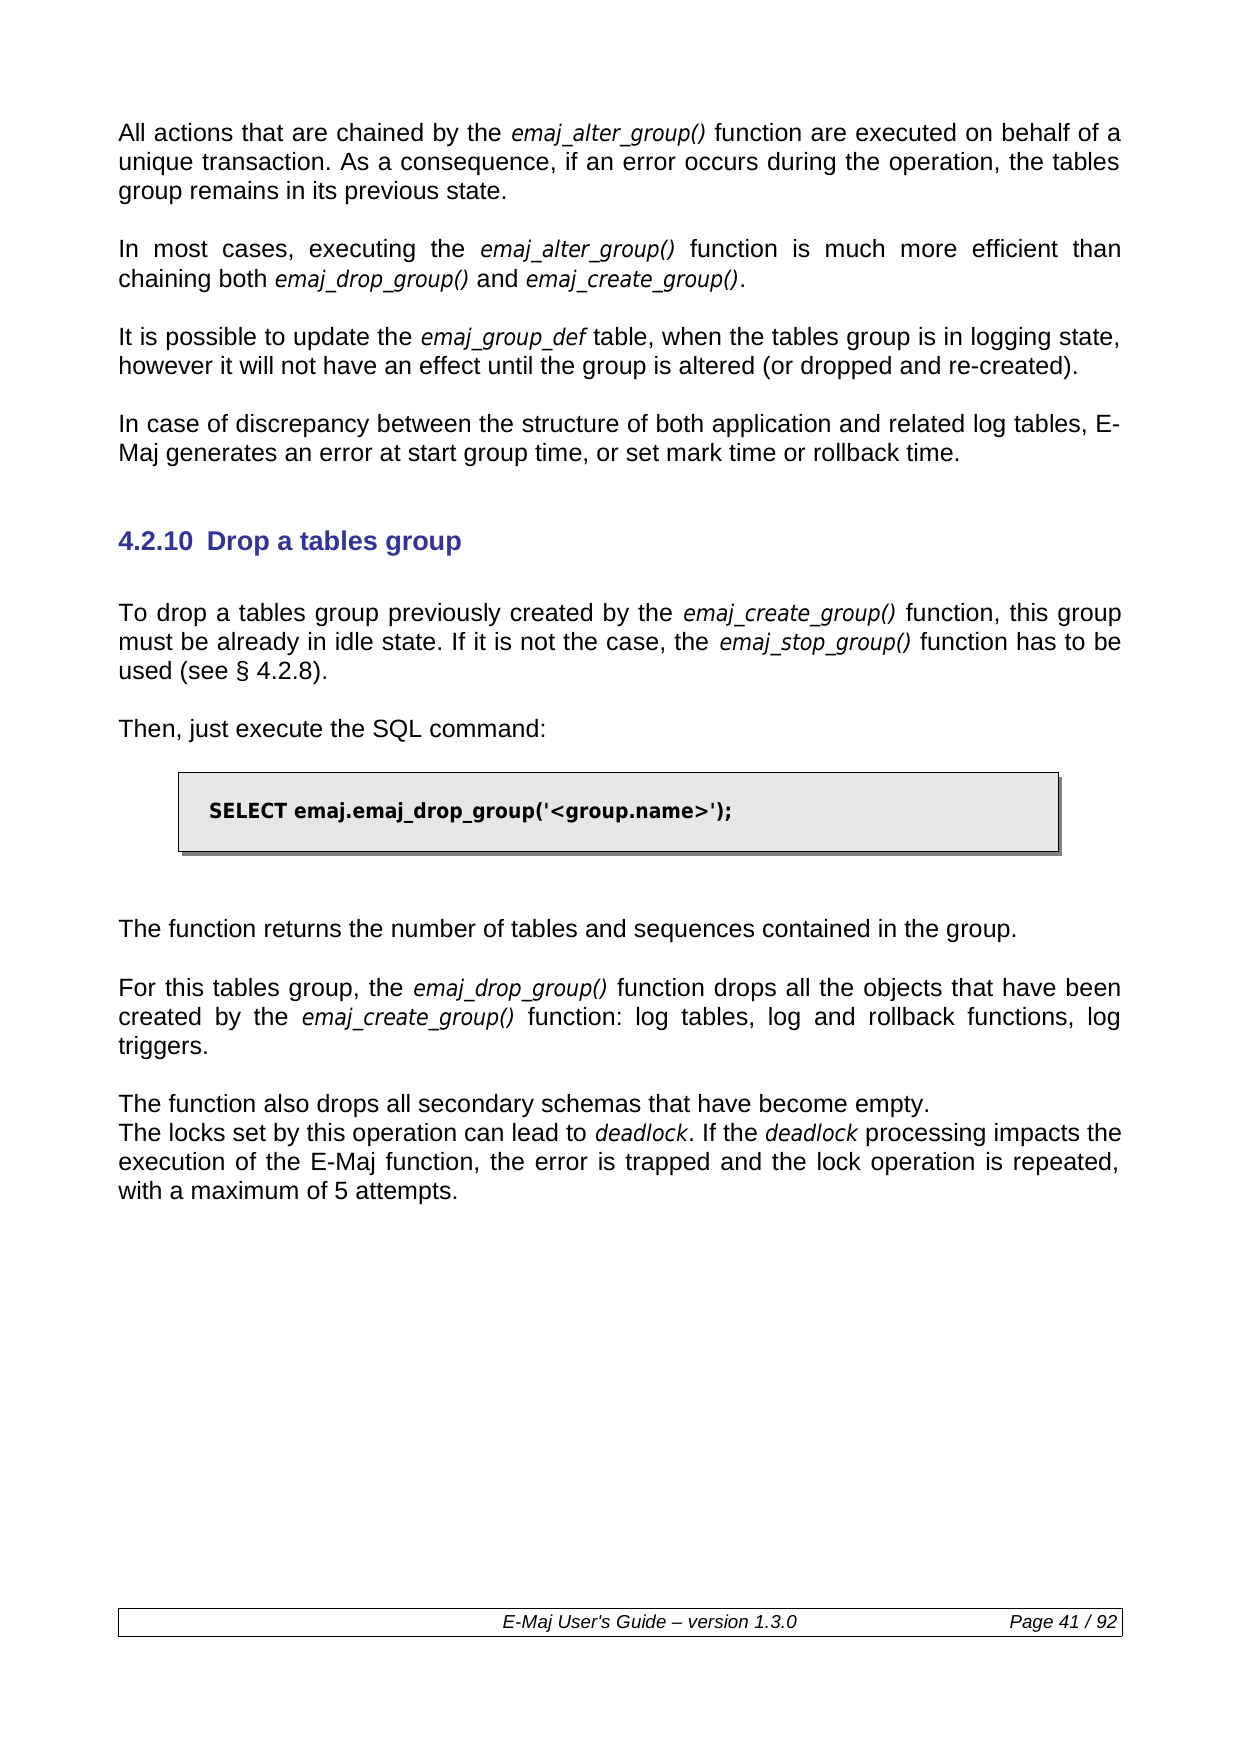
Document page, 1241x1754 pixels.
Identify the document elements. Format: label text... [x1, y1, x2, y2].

text All actions that are chained by the emaj_alter_group() function are executed on behalf of a unique transaction. As a consequence, if an error occurs during the operation, the tables group remains in its previous state. [118, 118, 1122, 205]
text SELECT emaj.emaj_drop_group('<group.name>'); [179, 796, 1058, 821]
subtitle Drop a tables group [118, 525, 1122, 556]
text In most cases, executing the emaj_alter_group() function is much more efficient than chaining both emaj_drop_group() and emaj_create_group(). [118, 234, 1122, 292]
text The function also drops all secondary schemas that have become empty. [118, 1089, 1122, 1118]
text In case of discrepancy between the structure of both application and related log tables, E-Maj generates an error at start group time, or set mark time or rollback time. [118, 409, 1122, 467]
text Then, just execute the SQL command: [118, 714, 1122, 743]
text For this tables group, the emaj_drop_group() function drops all the objects that have been created by the emaj_create_group() function: log tables, log and rollback functions, log triggers. [118, 972, 1122, 1059]
text The function returns the number of tables and sequences contained in the group. [118, 914, 1122, 943]
text To drop a tables group previously created by the emaj_create_group() function, this group must be already in idle state. If it is not the case, the emaj_stop_group() function has to be used (see § 4.2.8). [118, 598, 1122, 685]
text The locks set by this operation can lead to deadlock. If the deadlock processing impacts the execution of the E-Maj function, the error is trapped and the lock operation is repeated, with a maximum of 5 attempts. [118, 1118, 1122, 1205]
text It is possible to update the emaj_group_def table, when the tables group is in logging state, however it will not have an effect until the group is altered (or dropped and re-created). [118, 322, 1122, 380]
